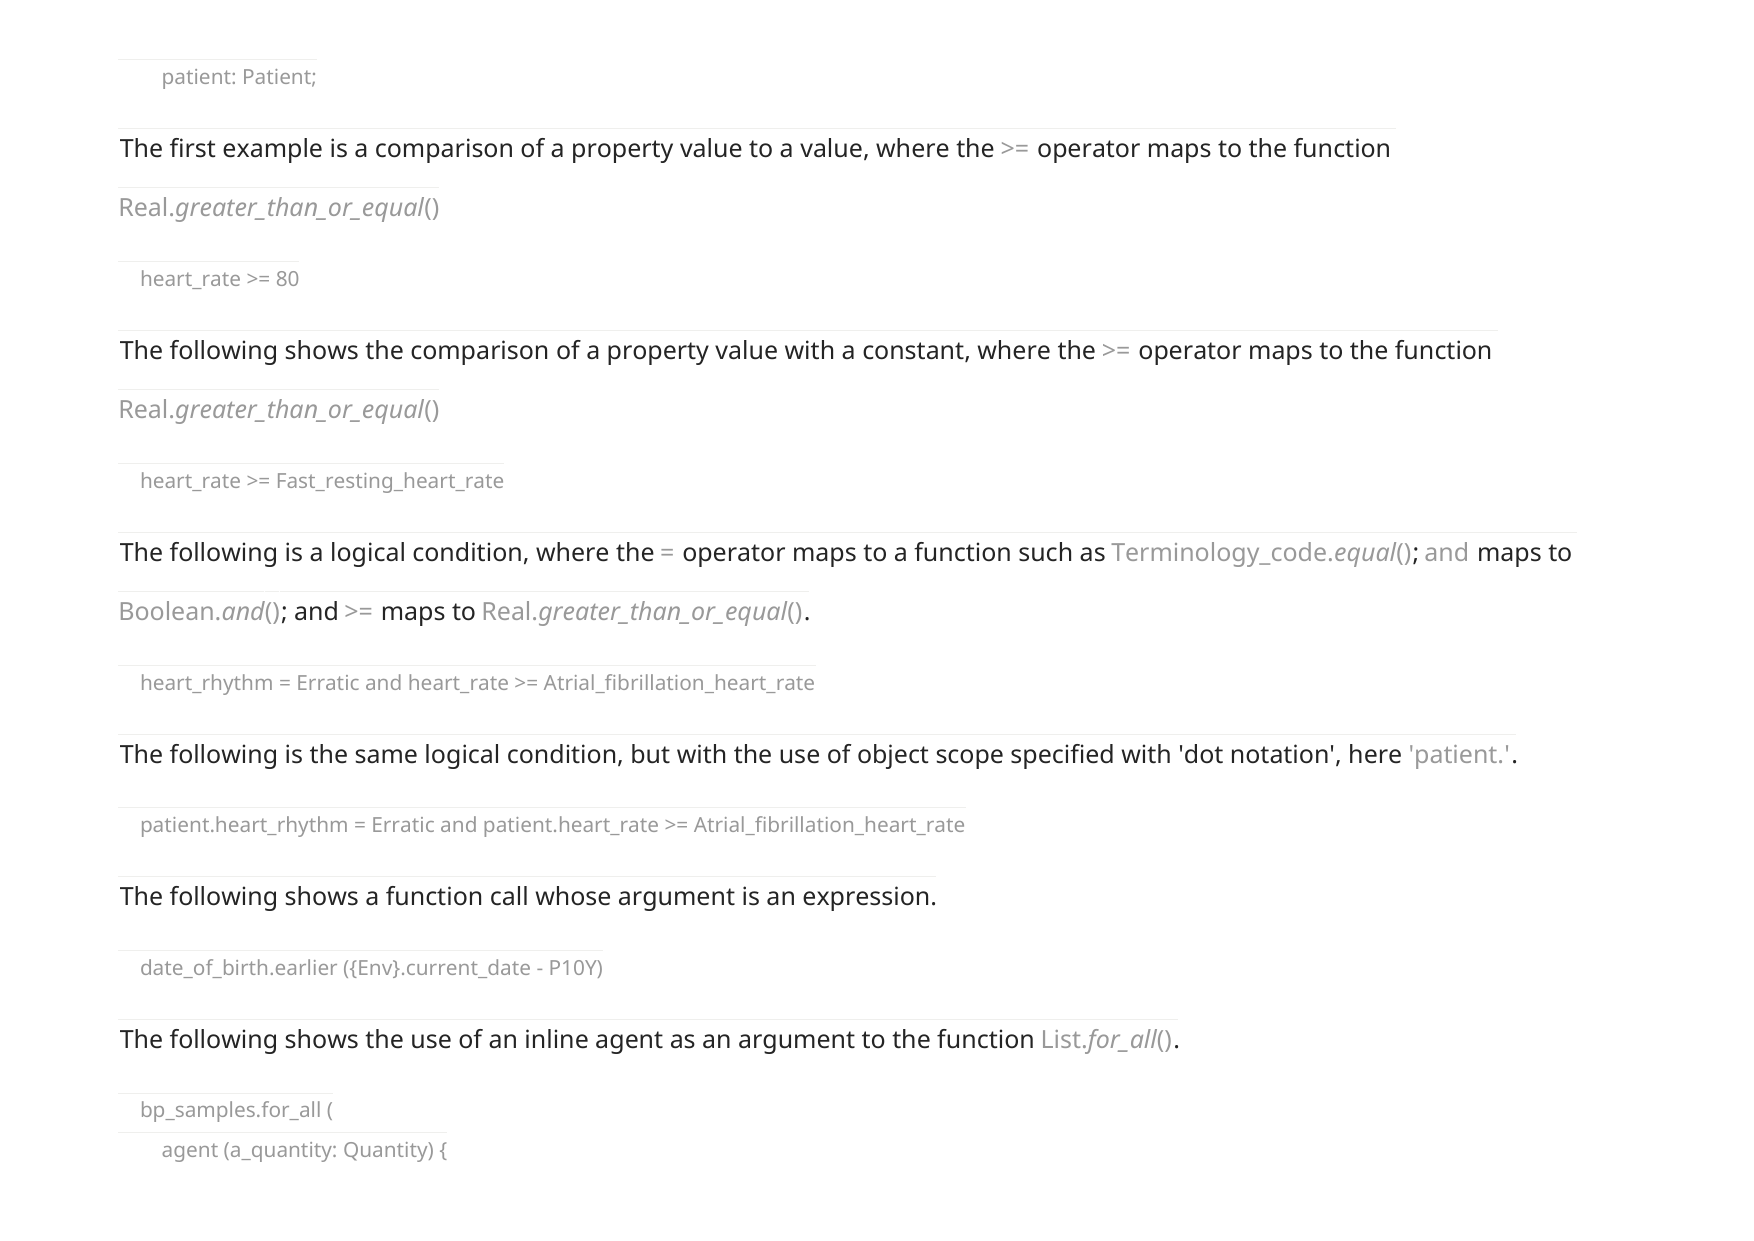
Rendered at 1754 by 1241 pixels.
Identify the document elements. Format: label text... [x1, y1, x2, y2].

text The following shows the use of an inline agent as an argument to the function List.for_all(). [118, 1019, 1695, 1056]
text The following shows a function call whose argument is an expression. [118, 876, 1695, 913]
text bp_samples.for_all ( [118, 1092, 1695, 1124]
text heart_rhythm = Erratic and heart_rate >= Atrial_fibrillation_heart_rate [118, 665, 1695, 696]
text The following shows the comparison of a property value with a constant, where the >= operator maps to the function Real.greater_than_or_equal() [118, 330, 1695, 426]
text patient.heart_rhythm = Erratic and patient.heart_rate >= Atrial_fibrillation_heart_rate [118, 807, 1695, 839]
text heart_rate >= Fast_resting_heart_rate [118, 463, 1695, 494]
text The following is a logical condition, where the = operator maps to a function such as Terminology_code.equal(); and maps to Boolean.and(); and >= maps to Real.greater_than_or_equal(). [118, 532, 1695, 628]
text agent (a_quantity: Quantity) { [118, 1132, 1695, 1163]
text patient: Patient; [118, 59, 1695, 91]
text The first example is a comparison of a property value to a value, where the >= operator maps to the function Real.greater_than_or_equal() [118, 128, 1695, 224]
text The following is the same logical condition, but with the use of object scope specified with 'dot notation', here 'patient.'. [118, 733, 1695, 771]
text heart_rate >= 80 [118, 261, 1695, 292]
text date_of_birth.earlier ({Env}.current_date - P10Y) [118, 950, 1695, 981]
